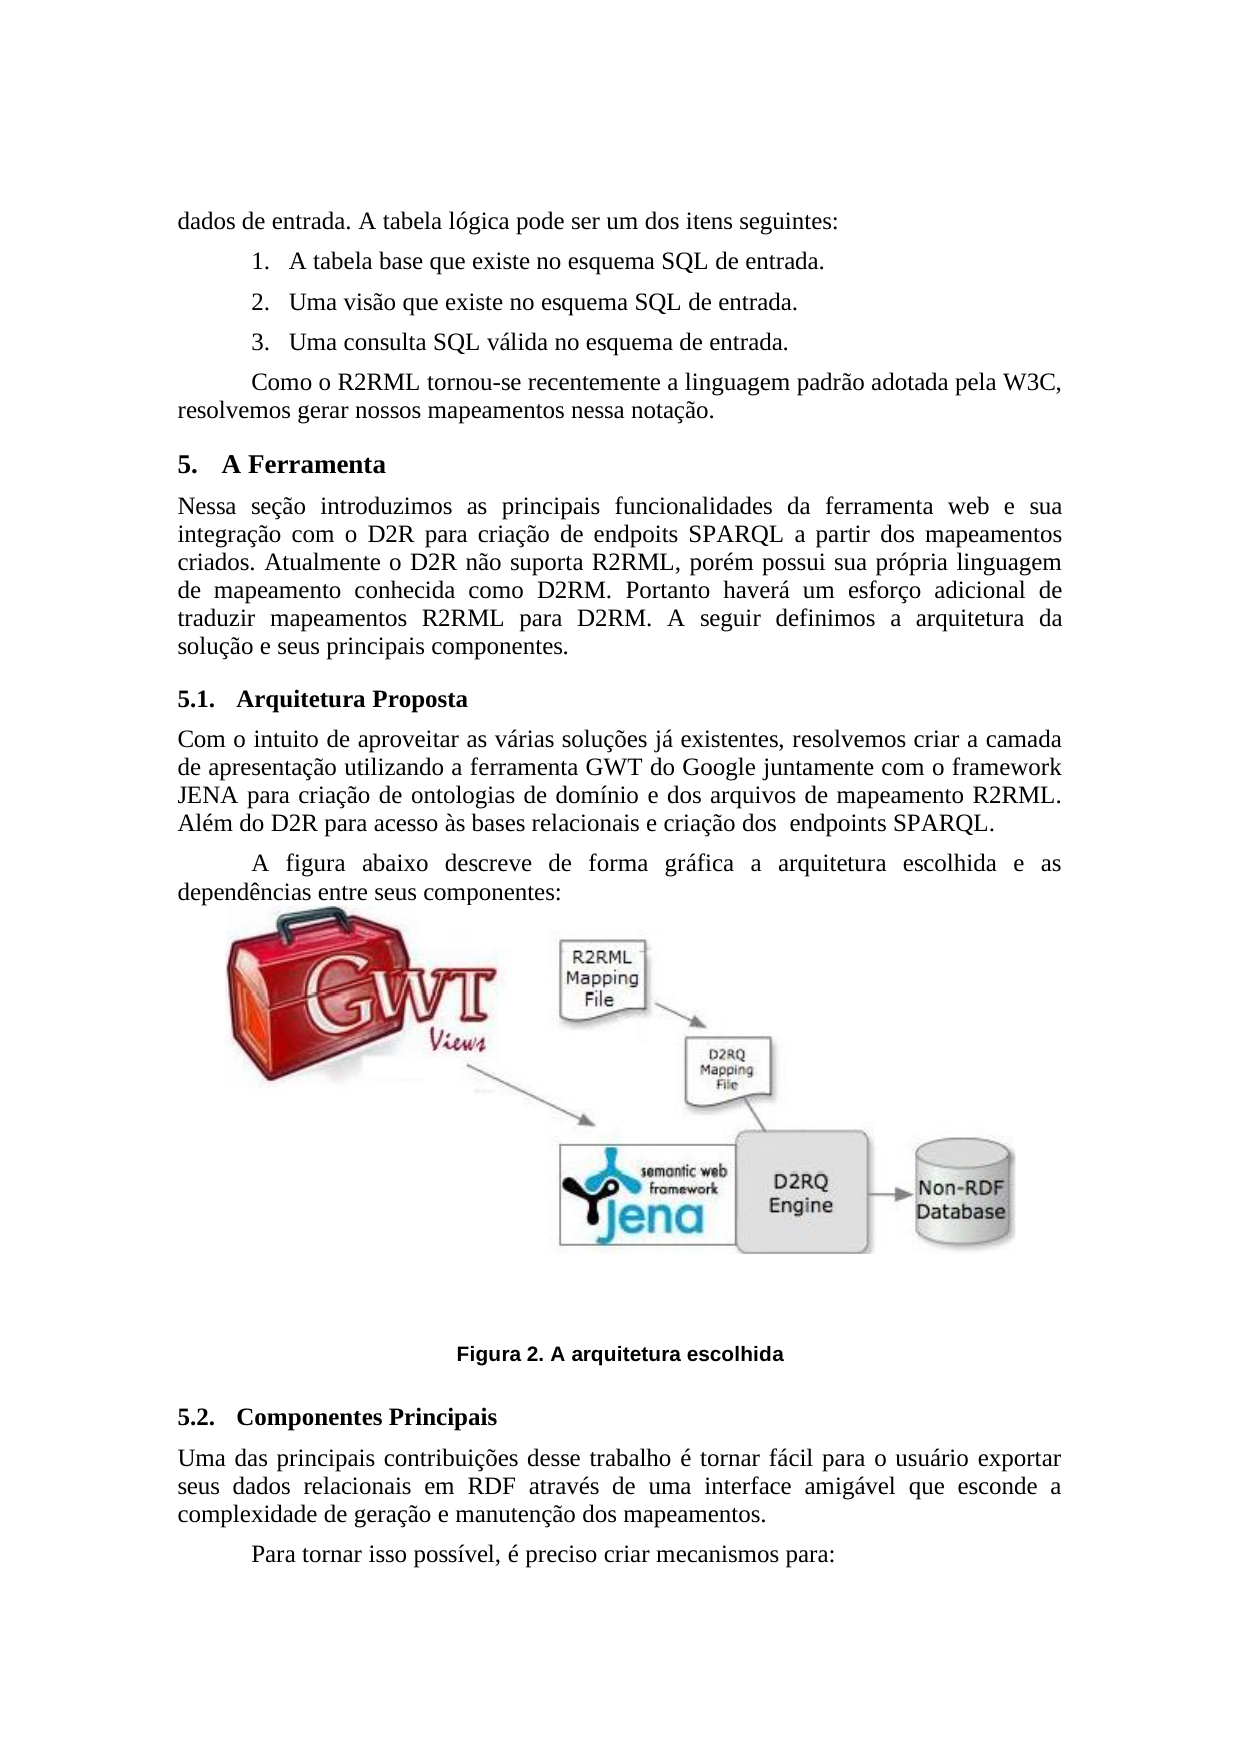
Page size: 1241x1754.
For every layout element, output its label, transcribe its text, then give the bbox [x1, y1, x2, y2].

list Uma consulta SQL válida no esquema de entrada. [251, 328, 1063, 356]
title Componentes Principais [177, 1403, 1063, 1431]
title A Ferramenta [177, 449, 1063, 479]
text Como o R2RML tornou-se recentemente a linguagem padrão adotada pela W3C, resolvemos gerar nossos mapeamentos nessa notação. [177, 368, 1063, 424]
list A tabela base que existe no esquema SQL de entrada. [251, 247, 1063, 275]
text Para tornar isso possível, é preciso criar mecanismos para: [177, 1540, 1063, 1568]
text Uma das principais contribuições desse trabalho é tornar fácil para o usuário exportar seus dados relacionais em RDF através de uma interface amigável que esconde a complexidade de geração e manutenção dos mapeamentos. [177, 1444, 1063, 1528]
title Arquitetura Proposta [177, 684, 1063, 712]
text Com o intuito de aproveitar as várias soluções já existentes, resolvemos criar a camada de apresentação utilizando a ferramenta GWT do Google juntamente com o framework JENA para criação de ontologias de domínio e dos arquivos de mapeamento R2RML. Além do D2R para acesso às bases relacionais e criação dos endpoints SPARQL. [177, 725, 1063, 837]
list Uma visão que existe no esquema SQL de entrada. [251, 287, 1063, 316]
text dados de entrada. A tabela lógica pode ser um dos itens seguintes: [177, 207, 1063, 235]
text Nessa seção introduzimos as principais funcionalidades da ferramenta web e sua integração com o D2R para criação de endpoits SPARQL a partir dos mapeamentos criados. Atualmente o D2R não suporta R2RML, porém possui sua própria linguagem de mapeamento conhecida como D2RM. Portanto haverá um esforço adicional de traduzir mapeamentos R2RML para D2RM. A seguir definimos a arquitetura da solução e seus principais componentes. [177, 492, 1063, 660]
text A figura abaixo descreve de forma gráfica a arquitetura escolhida e as dependências entre seus componentes: [177, 849, 1063, 905]
text Figura 2. A arquitetura escolhida [224, 1343, 1016, 1366]
